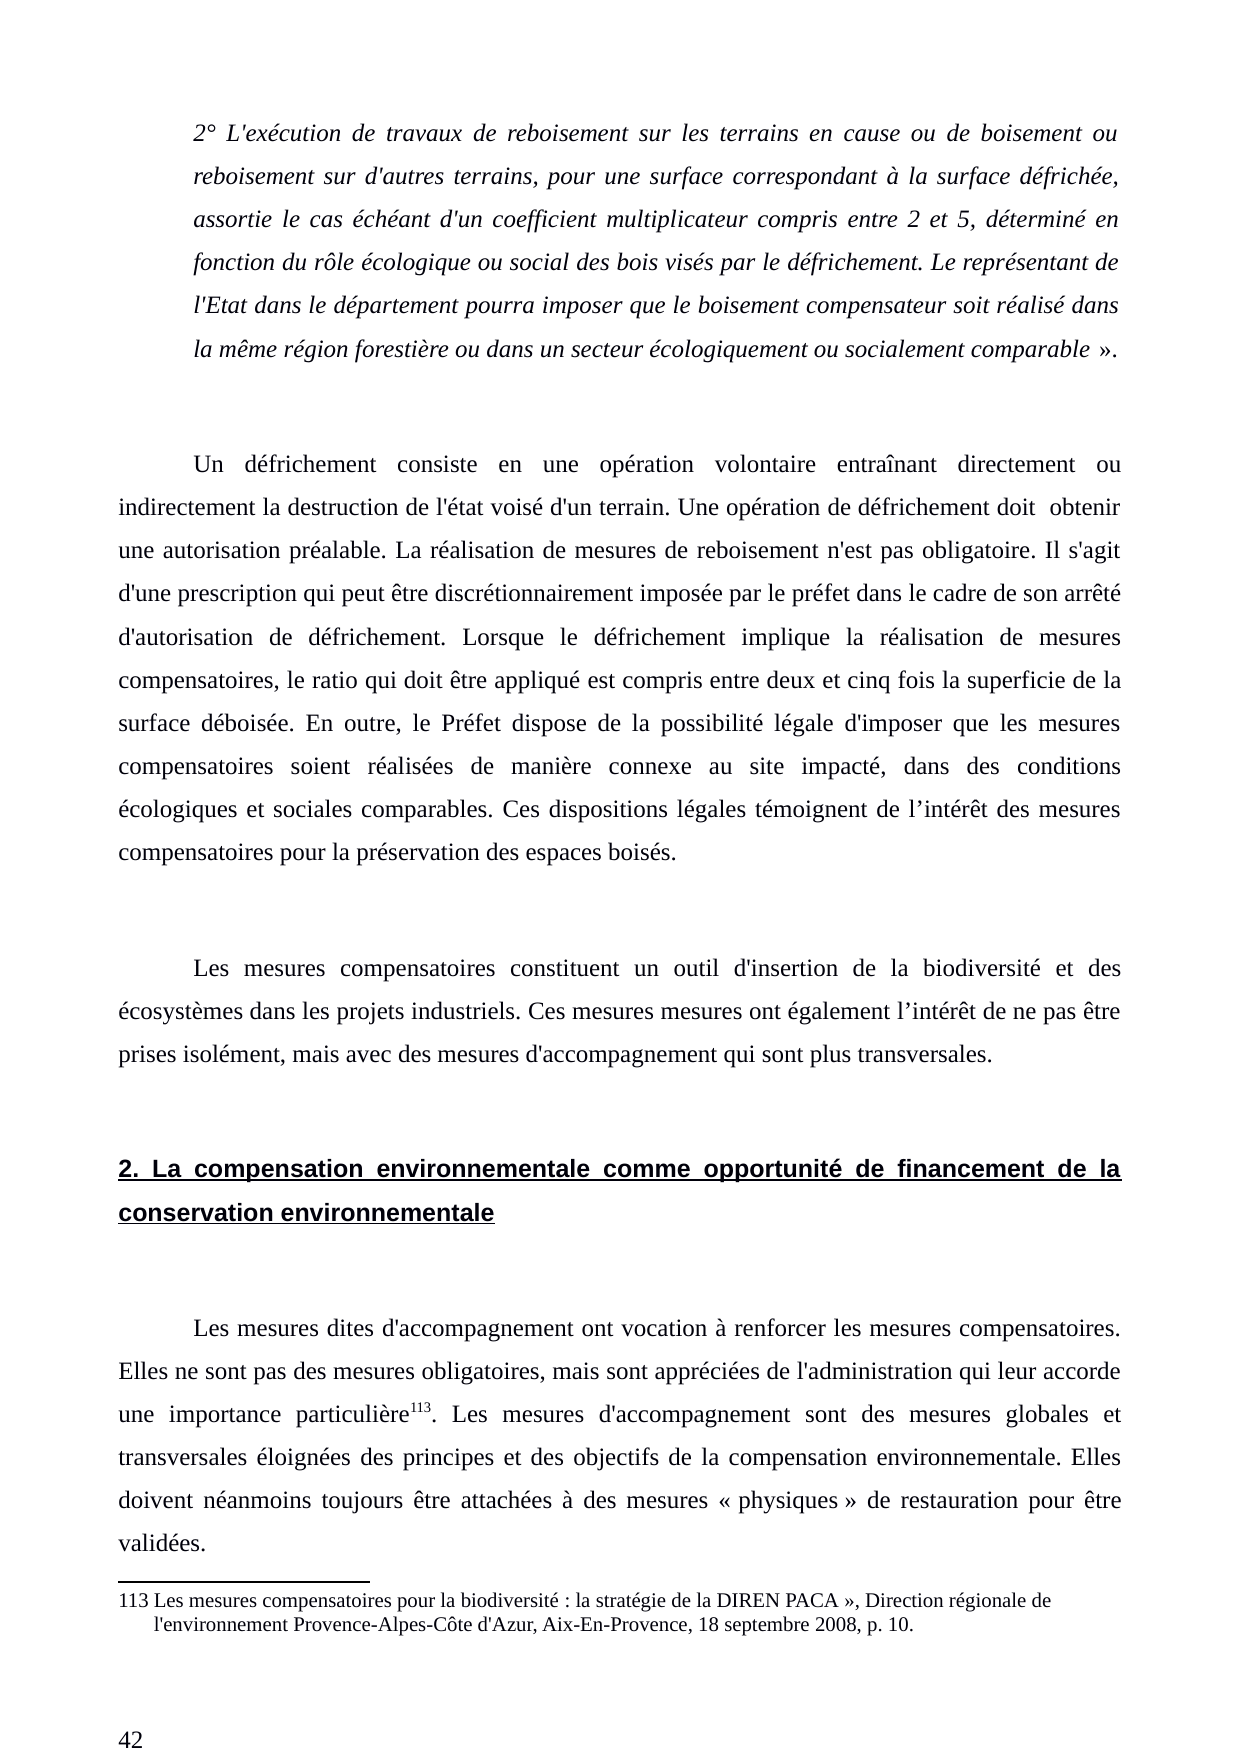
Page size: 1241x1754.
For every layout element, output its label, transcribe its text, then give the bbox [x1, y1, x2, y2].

text Les mesures compensatoires constituent un outil d'insertion de la biodiversité et des écosystèmes dans les projets industriels. Ces mesures mesures ont également l’intérêt de ne pas être prises isolément, mais avec des mesures d'accompagnement qui sont plus transversales. [118, 953, 1122, 1068]
text Un défrichement consiste en une opération volontaire entraînant directement ou indirectement la destruction de l'état voisé d'un terrain. Une opération de défrichement doit obtenir une autorisation préalable. La réalisation de mesures de reboisement n'est pas obligatoire. Il s'agit d'une prescription qui peut être discrétionnairement imposée par le préfet dans le cadre de son arrêté d'autorisation de défrichement. Lorsque le défrichement implique la réalisation de mesures compensatoires, le ratio qui doit être appliqué est compris entre deux et cinq fois la superficie de la surface déboisée. En outre, le Préfet dispose de la possibilité légale d'imposer que les mesures compensatoires soient réalisées de manière connexe au site impacté, dans des conditions écologiques et sociales comparables. Ces dispositions légales témoignent de l’intérêt des mesures compensatoires pour la préservation des espaces boisés. [118, 449, 1122, 866]
text 2° L'exécution de travaux de reboisement sur les terrains en cause ou de boisement ou reboisement sur d'autres terrains, pour une surface correspondant à la surface défrichée, assortie le cas échéant d'un coefficient multiplicateur compris entre 2 et 5, déterminé en fonction du rôle écologique ou social des bois visés par le défrichement. Le représentant de l'Etat dans le département pourra imposer que le boisement compensateur soit réalisé dans la même région forestière ou dans un secteur écologiquement ou socialement comparable ». [193, 118, 1122, 362]
text 2. La compensation environnementale comme opportunité de financement de la [118, 1154, 1122, 1179]
text Les mesures compensatoires pour la biodiversité : la stratégie de la DIREN PACA », Direction régionale de l'environnement Provence-Alpes-Côte d'Azur, Aix-En-Provence, 18 septembre 2008, p. 10. [118, 1588, 1122, 1636]
text Les mesures dites d'accompagnement ont vocation à renforcer les mesures compensatoires. Elles ne sont pas des mesures obligatoires, mais sont appréciées de l'administration qui leur accorde une importance particulière. Les mesures d'accompagnement sont des mesures globales et transversales éloignées des principes et des objectifs de la compensation environnementale. Elles doivent néanmoins toujours être attachées à des mesures « physiques » de restauration pour être validées. [118, 1313, 1122, 1557]
text conservation environnementale [118, 1181, 1122, 1226]
